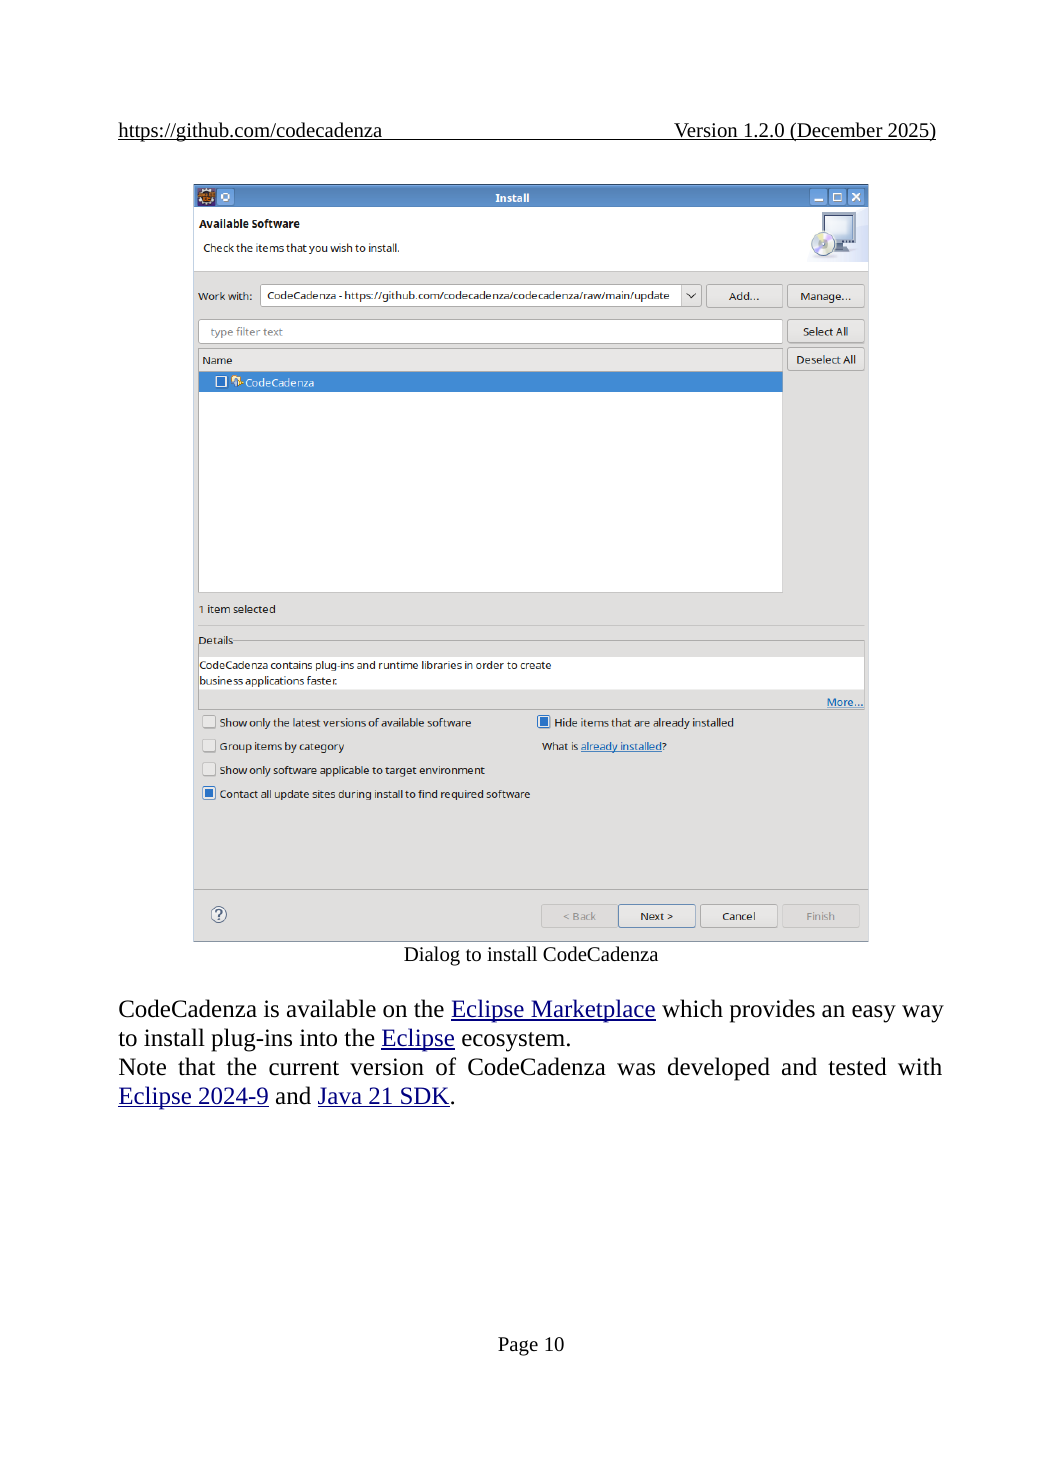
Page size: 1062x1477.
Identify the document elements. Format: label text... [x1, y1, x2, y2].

text CodeCadenza is available on the Eclipse Marketplace which provides an easy way to install plug-ins into the Eclipse ecosystem. [118, 994, 944, 1052]
text Dialog to install CodeCadenza [193, 942, 868, 966]
picture [193, 184, 869, 942]
text Note that the current version of CodeCadenza was developed and tested with Eclipse 2024-9 and Java 21 SDK. [118, 1052, 944, 1109]
